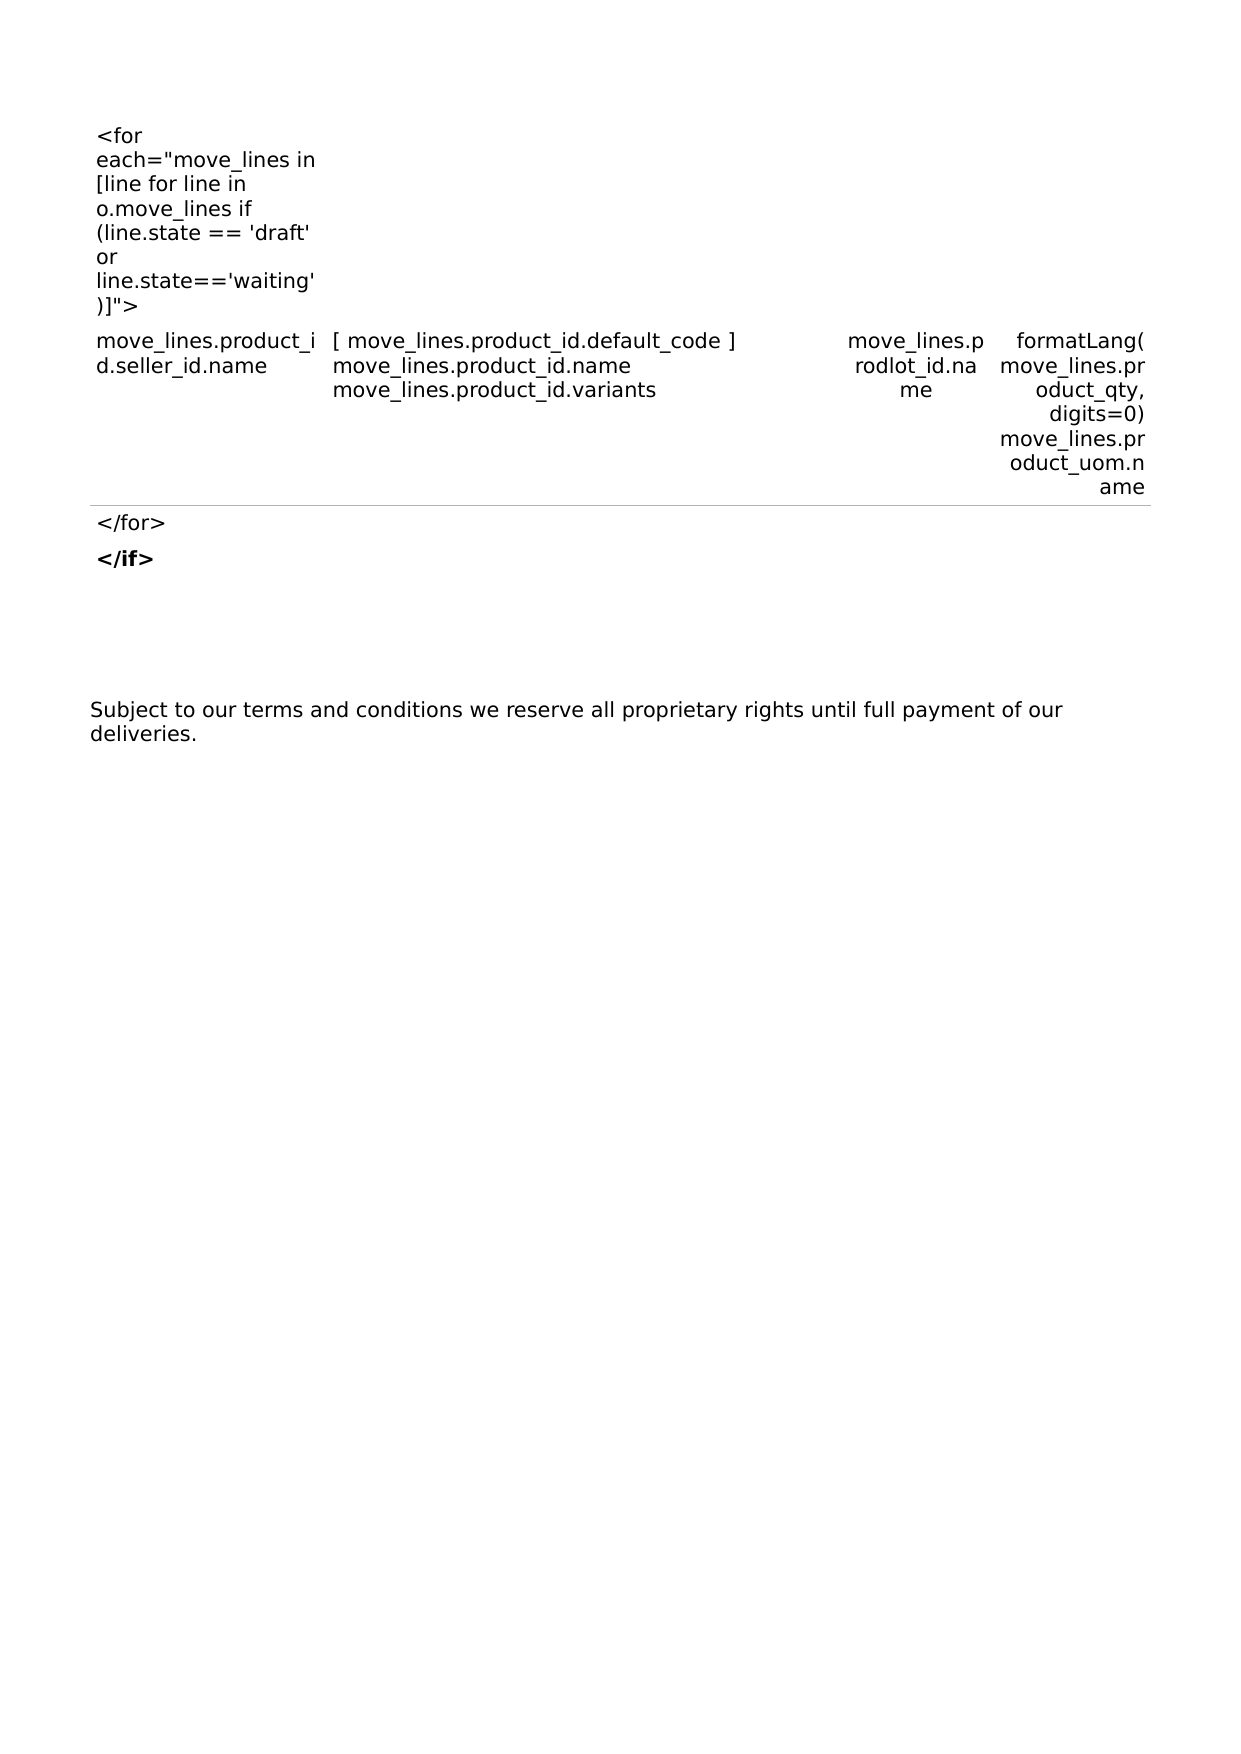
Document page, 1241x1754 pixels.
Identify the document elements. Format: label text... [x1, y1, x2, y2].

table_cell move_lines.prodlot_id.name [839, 324, 993, 505]
table_cell </for> [90, 506, 326, 541]
table_cell move_lines.product_id.seller_id.name [90, 324, 326, 505]
table_cell [839, 541, 993, 577]
table_cell [326, 506, 839, 541]
table_cell [993, 118, 1151, 324]
table_cell formatLang(move_lines.product_qty, digits=0) move_lines.product_uom.name [993, 324, 1151, 505]
table_cell [ move_lines.product_id.default_code ] move_lines.product_id.name move_lines.product_id.variants [326, 324, 839, 505]
table_cell [839, 118, 993, 324]
table_cell </if> [90, 541, 326, 577]
table_cell [326, 118, 839, 324]
table_cell [839, 506, 993, 541]
text Subject to our terms and conditions we reserve all proprietary rights until full payment of our deliveries. [90, 698, 1151, 747]
table_cell [993, 541, 1151, 577]
table_cell [326, 541, 839, 577]
table_cell [993, 506, 1151, 541]
table_cell <for each="move_lines in [line for line in o.move_lines if (line.state == 'draft' or line.state=='waiting')]"> [90, 118, 326, 324]
